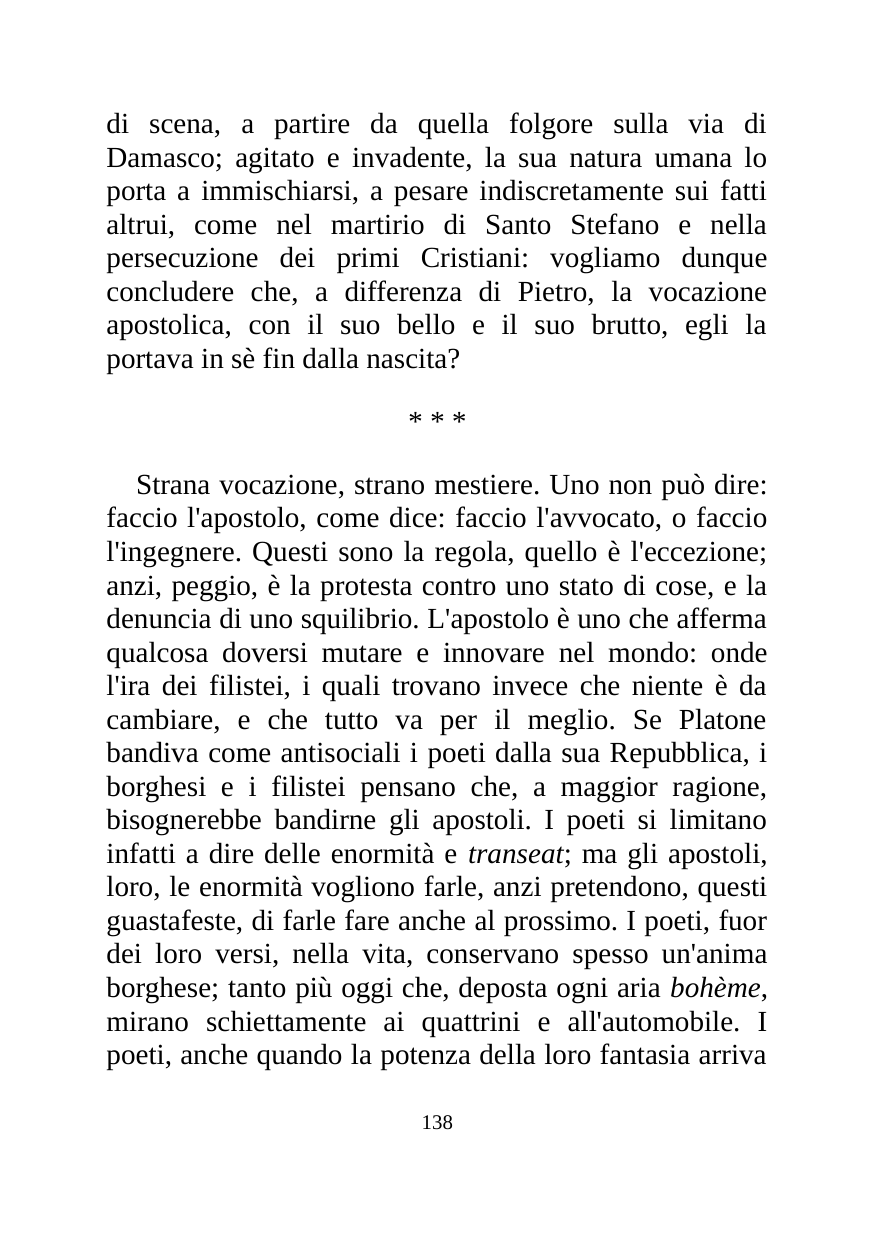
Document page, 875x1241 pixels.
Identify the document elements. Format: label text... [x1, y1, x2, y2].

text di scena, a partire da quella folgore sulla via di Damasco; agitato e invadente, la sua natura umana lo porta a immischiarsi, a pesare indiscretamente sui fatti altrui, come nel martirio di Santo Stefano e nella persecuzione dei primi Cristiani: vogliamo dunque concludere che, a differenza di Pietro, la vocazione apostolica, con il suo bello e il suo brutto, egli la portava in sè fin dalla nascita? [106, 106, 768, 374]
text Strana vocazione, strano mestiere. Uno non può dire: faccio l'apostolo, come dice: faccio l'avvocato, o faccio l'ingegnere. Questi sono la regola, quello è l'eccezione; anzi, peggio, è la protesta contro uno stato di cose, e la denuncia di uno squilibrio. L'apostolo è uno che afferma qualcosa doversi mutare e innovare nel mondo: onde l'ira dei filistei, i quali trovano invece che niente è da cambiare, e che tutto va per il meglio. Se Platone bandiva come antisociali i poeti dalla sua Repubblica, i borghesi e i filistei pensano che, a maggior ragione, bisognerebbe bandirne gli apostoli. I poeti si limitano infatti a dire delle enormità e transeat; ma gli apostoli, loro, le enormità vogliono farle, anzi pretendono, questi guastafeste, di farle fare anche al prossimo. I poeti, fuor dei loro versi, nella vita, conservano spesso un'anima borghese; tanto più oggi che, deposta ogni aria bohème, mirano schiettamente ai quattrini e all'automobile. I poeti, anche quando la potenza della loro fantasia arriva [106, 467, 768, 1071]
text * * * [106, 404, 768, 438]
